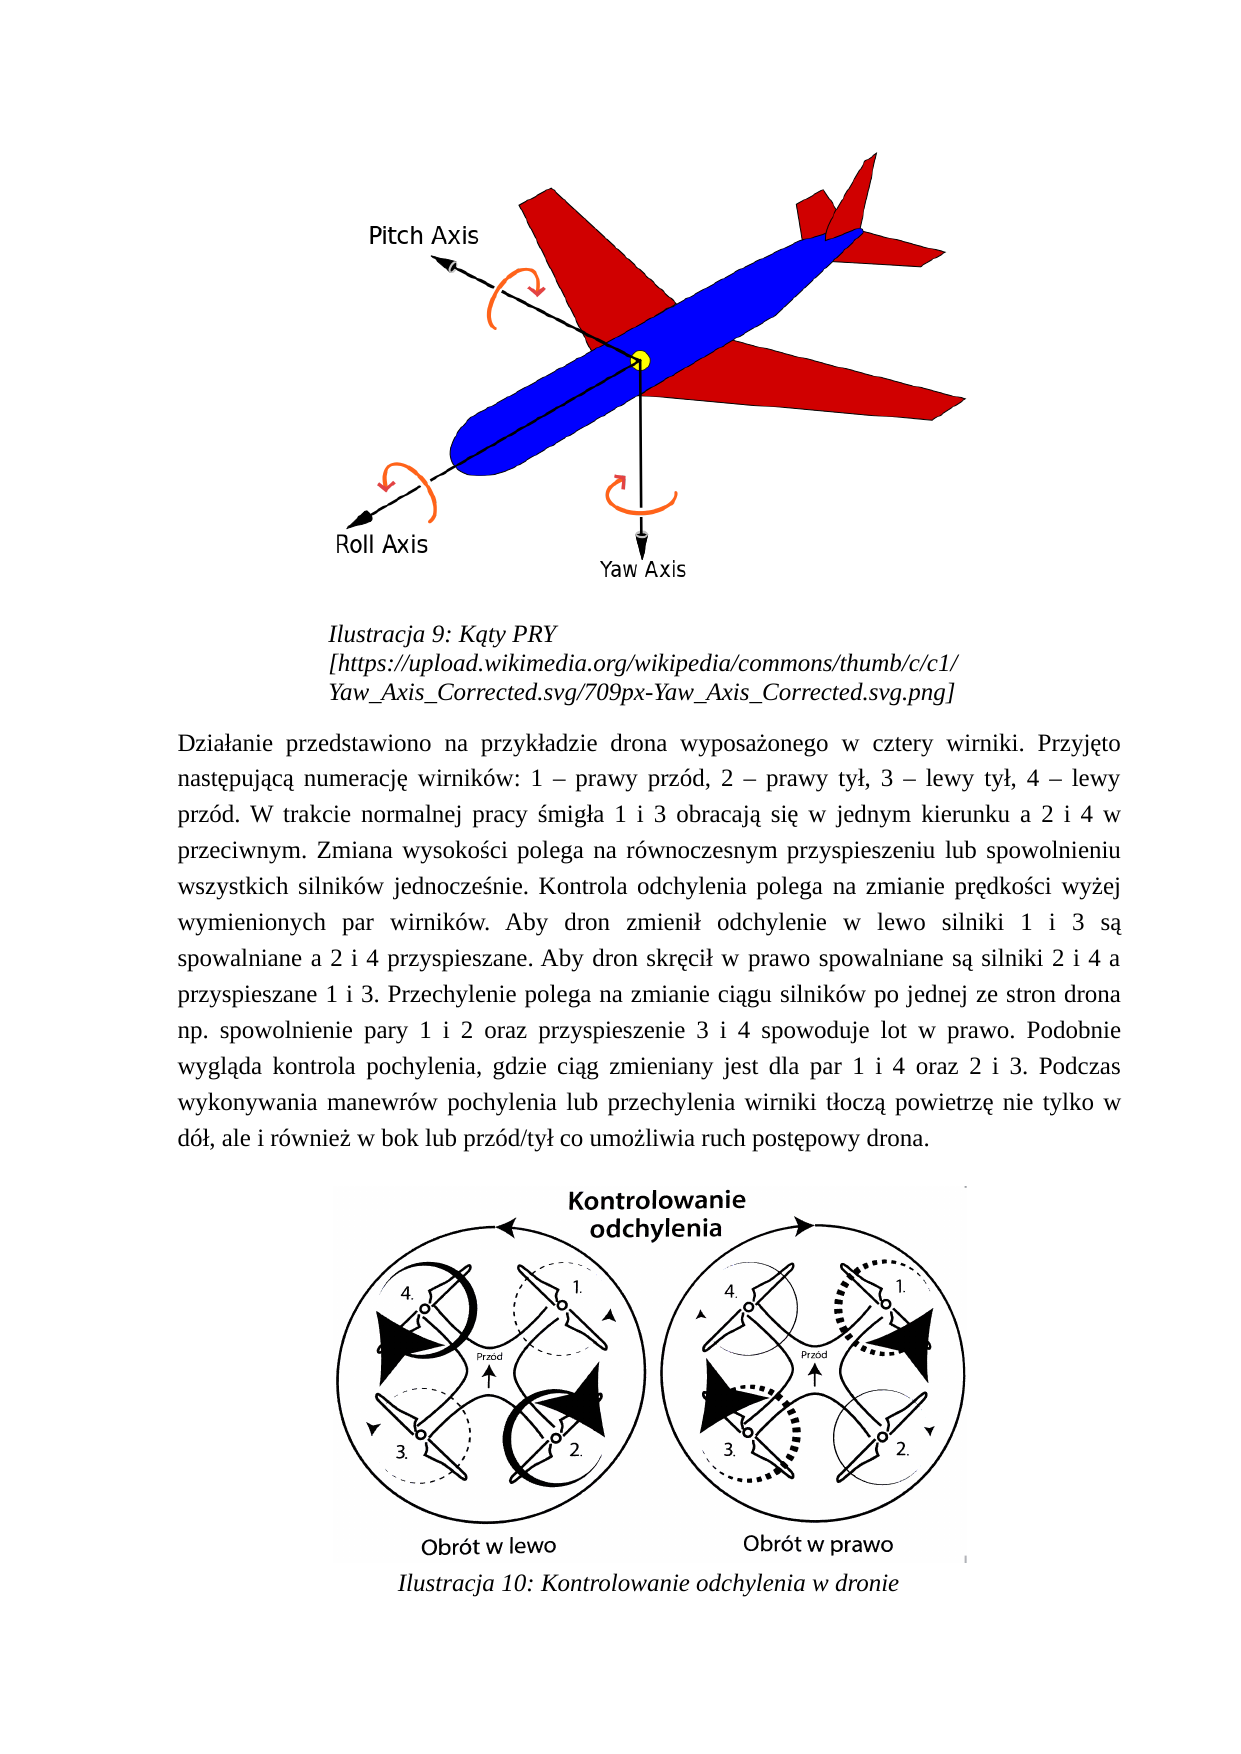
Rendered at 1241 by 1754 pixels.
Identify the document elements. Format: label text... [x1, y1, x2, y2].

picture [328, 130, 972, 614]
text Ilustracja 10: Kontrolowanie odchylenia w dronie [333, 1563, 967, 1597]
text Ilustracja 9: Kąty PRY [https://upload.wikimedia.org/wikipedia/commons/thumb/c/c1/Yaw_Axis_Corrected.svg/709px-Yaw_Axis_Corrected.svg.png] [328, 614, 971, 706]
text Działanie przedstawiono na przykładzie drona wyposażonego w cztery wirniki. Przyjęto następującą numerację wirników: 1 – prawy przód, 2 – prawy tył, 3 – lewy tył, 4 – lewy przód. W trakcie normalnej pracy śmigła 1 i 3 obracają się w jednym kierunku a 2 i 4 w przeciwnym. Zmiana wysokości polega na równoczesnym przyspieszeniu lub spowolnieniu wszystkich silników jednocześnie. Kontrola odchylenia polega na zmianie prędkości wyżej wymienionych par wirników. Aby dron zmienił odchylenie w lewo silniki 1 i 3 są spowalniane a 2 i 4 przyspieszane. Aby dron skręcił w prawo spowalniane są silniki 2 i 4 a przyspieszane 1 i 3. Przechylenie polega na zmianie ciągu silników po jednej ze stron drona np. spowolnienie pary 1 i 2 oraz przyspieszenie 3 i 4 spowoduje lot w prawo. Podobnie wygląda kontrola pochylenia, gdzie ciąg zmieniany jest dla par 1 i 4 oraz 2 i 3. Podczas wykonywania manewrów pochylenia lub przechylenia wirniki tłoczą powietrzę nie tylko w dół, ale i również w bok lub przód/tył co umożliwia ruch postępowy drona. [177, 728, 1122, 1152]
picture [332, 1186, 967, 1563]
